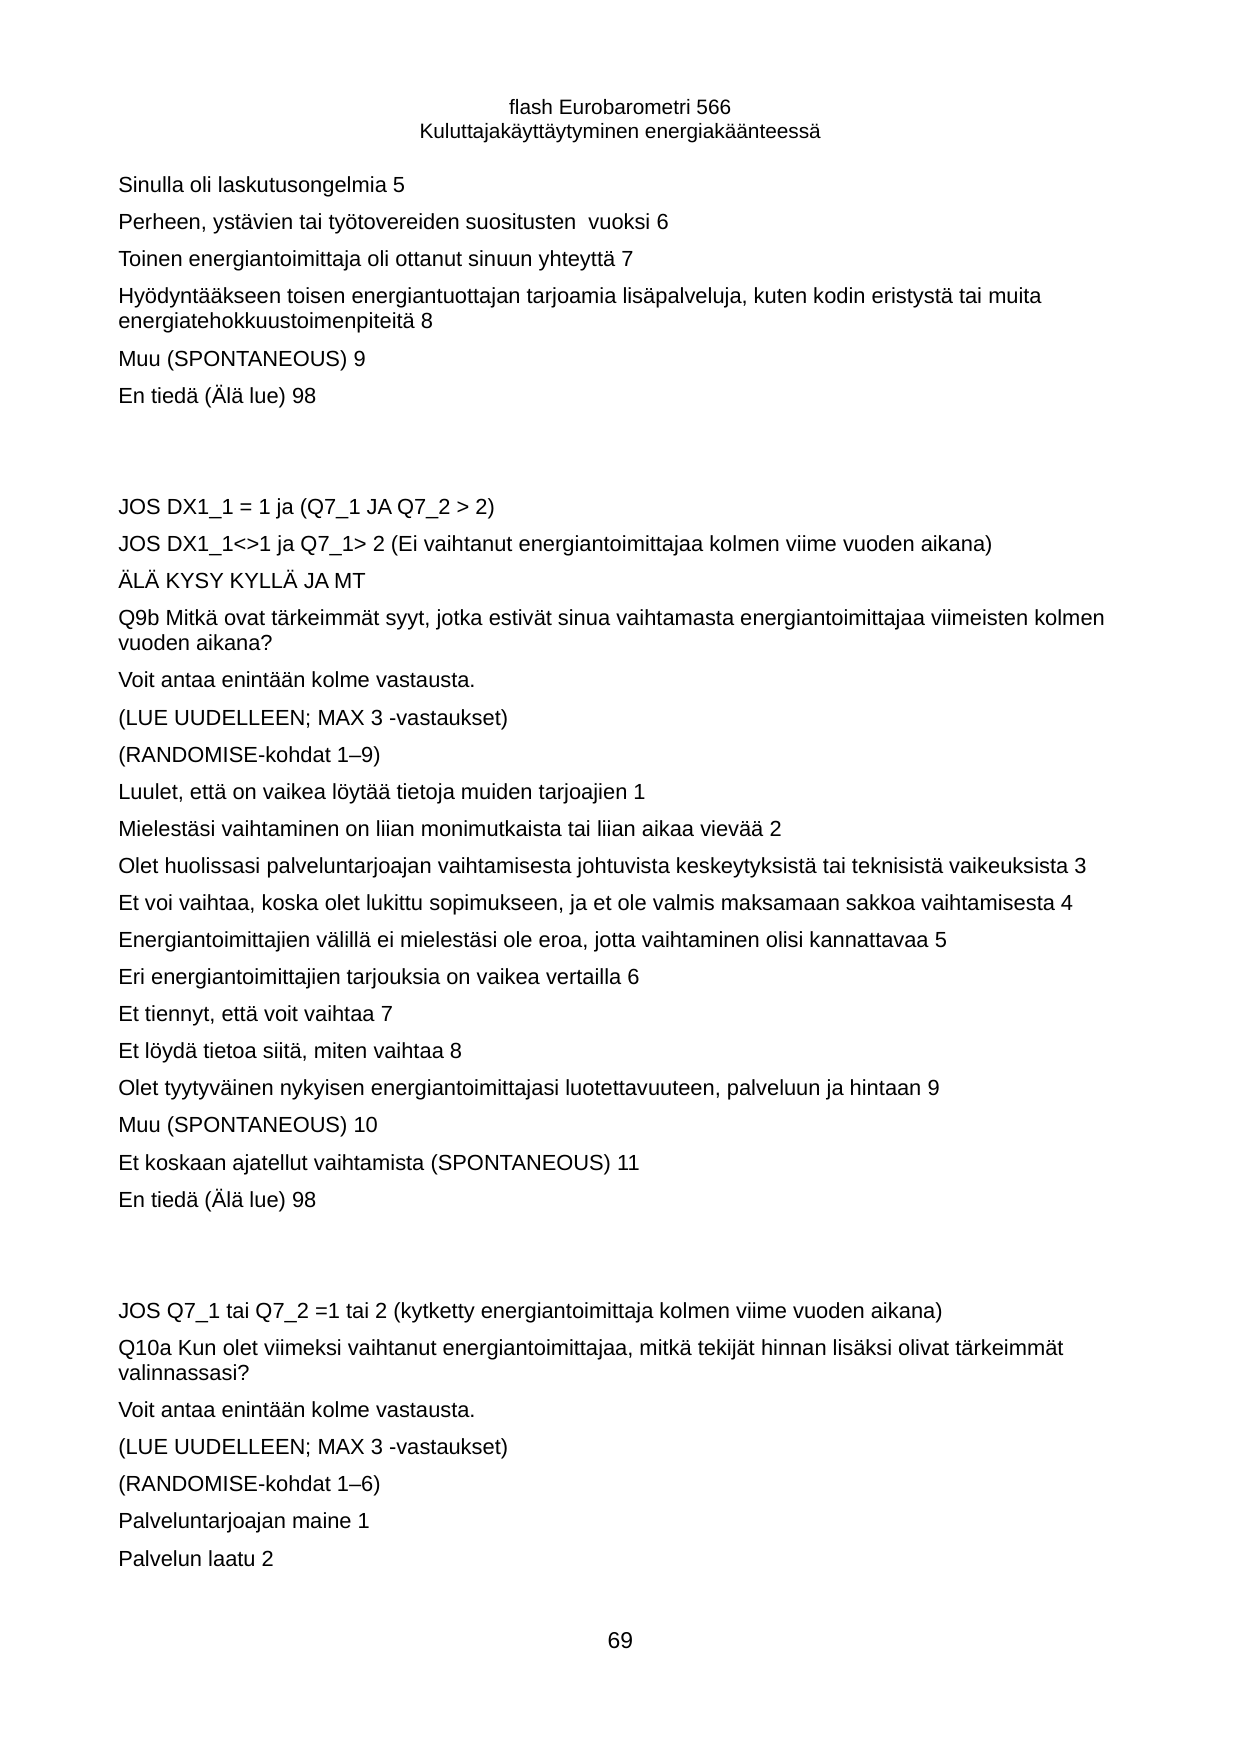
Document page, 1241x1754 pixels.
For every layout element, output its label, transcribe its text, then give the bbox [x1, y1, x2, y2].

text Muu (SPONTANEOUS) 10 [118, 1112, 1122, 1137]
text Et voi vaihtaa, koska olet lukittu sopimukseen, ja et ole valmis maksamaan sakkoa vaihtamisesta 4 [118, 890, 1122, 915]
text JOS DX1_1 = 1 ja (Q7_1 JA Q7_2 > 2) [118, 494, 1122, 519]
text En tiedä (Älä lue) 98 [118, 382, 1122, 408]
text Eri energiantoimittajien tarjouksia on vaikea vertailla 6 [118, 964, 1122, 989]
text JOS Q7_1 tai Q7_2 =1 tai 2 (kytketty energiantoimittaja kolmen viime vuoden aikana) [118, 1298, 1122, 1323]
text Q9b Mitkä ovat tärkeimmät syyt, jotka estivät sinua vaihtamasta energiantoimittajaa viimeisten kolmen vuoden aikana? [118, 605, 1122, 655]
text Q10a Kun olet viimeksi vaihtanut energiantoimittajaa, mitkä tekijät hinnan lisäksi olivat tärkeimmät valinnassasi? [118, 1335, 1122, 1385]
text Palveluntarjoajan maine 1 [118, 1508, 1122, 1533]
text Et tiennyt, että voit vaihtaa 7 [118, 1001, 1122, 1026]
text JOS DX1_1<>1 ja Q7_1> 2 (Ei vaihtanut energiantoimittajaa kolmen viime vuoden aikana) [118, 531, 1122, 556]
text Olet huolissasi palveluntarjoajan vaihtamisesta johtuvista keskeytyksistä tai teknisistä vaikeuksista 3 [118, 853, 1122, 878]
text Mielestäsi vaihtaminen on liian monimutkaista tai liian aikaa vievää 2 [118, 816, 1122, 841]
text En tiedä (Älä lue) 98 [118, 1186, 1122, 1212]
text Muu (SPONTANEOUS) 9 [118, 345, 1122, 371]
text Palvelun laatu 2 [118, 1545, 1122, 1571]
text Et koskaan ajatellut vaihtamista (SPONTANEOUS) 11 [118, 1149, 1122, 1174]
text (LUE UUDELLEEN; MAX 3 -vastaukset) [118, 704, 1122, 729]
text (RANDOMISE-kohdat 1–6) [118, 1471, 1122, 1496]
text Perheen, ystävien tai työtovereiden suositusten vuoksi 6 [118, 209, 1122, 234]
text Toinen energiantoimittaja oli ottanut sinuun yhteyttä 7 [118, 246, 1122, 271]
text Sinulla oli laskutusongelmia 5 [118, 172, 1122, 197]
text Voit antaa enintään kolme vastausta. [118, 667, 1122, 692]
text ÄLÄ KYSY KYLLÄ JA MT [118, 568, 1122, 593]
text (RANDOMISE-kohdat 1–9) [118, 741, 1122, 767]
text Energiantoimittajien välillä ei mielestäsi ole eroa, jotta vaihtaminen olisi kannattavaa 5 [118, 927, 1122, 952]
text (LUE UUDELLEEN; MAX 3 -vastaukset) [118, 1434, 1122, 1459]
text Hyödyntääkseen toisen energiantuottajan tarjoamia lisäpalveluja, kuten kodin eristystä tai muita energiatehokkuustoimenpiteitä 8 [118, 283, 1122, 333]
text Voit antaa enintään kolme vastausta. [118, 1397, 1122, 1422]
text Luulet, että on vaikea löytää tietoja muiden tarjoajien 1 [118, 778, 1122, 804]
text Et löydä tietoa siitä, miten vaihtaa 8 [118, 1038, 1122, 1063]
text Olet tyytyväinen nykyisen energiantoimittajasi luotettavuuteen, palveluun ja hintaan 9 [118, 1075, 1122, 1100]
